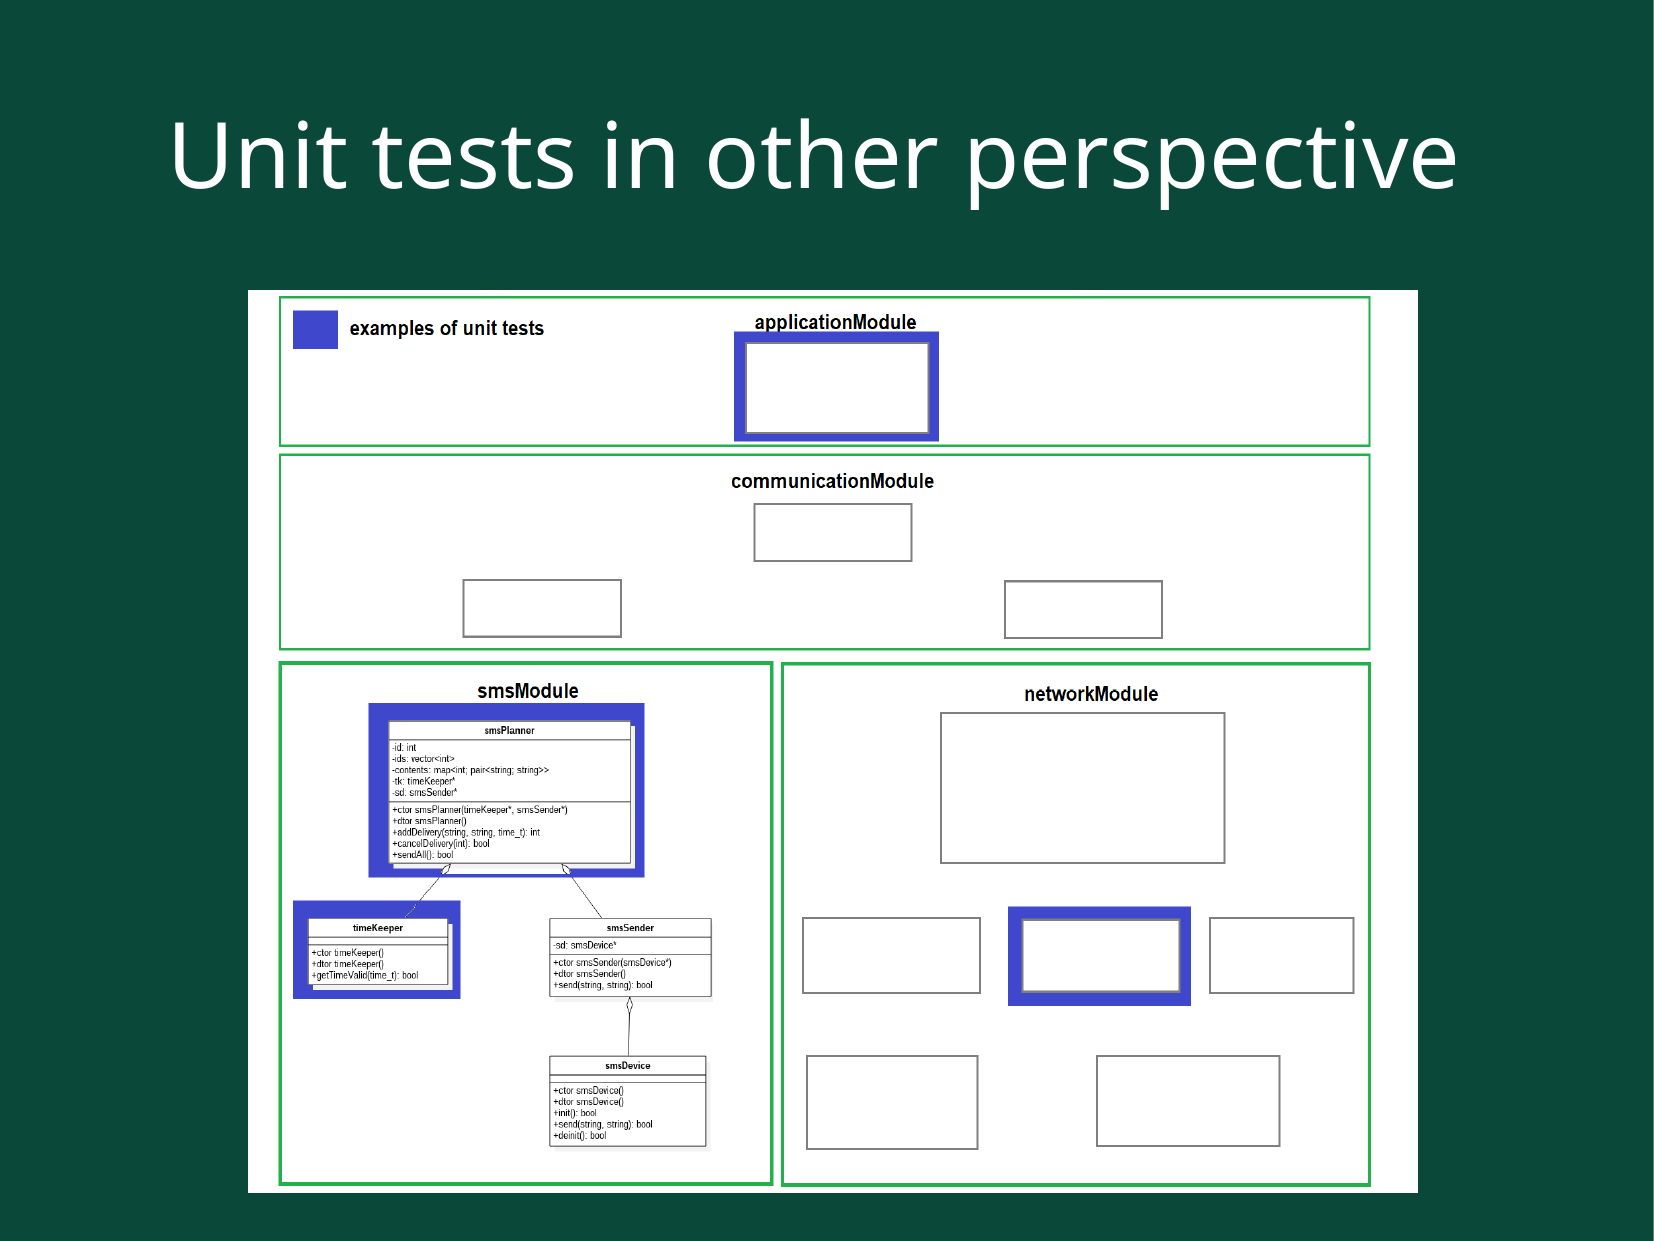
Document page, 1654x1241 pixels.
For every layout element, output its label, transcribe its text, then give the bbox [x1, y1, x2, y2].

title Unit tests in other perspective [82, 23, 1571, 283]
picture [0, 0, 1654, 1241]
